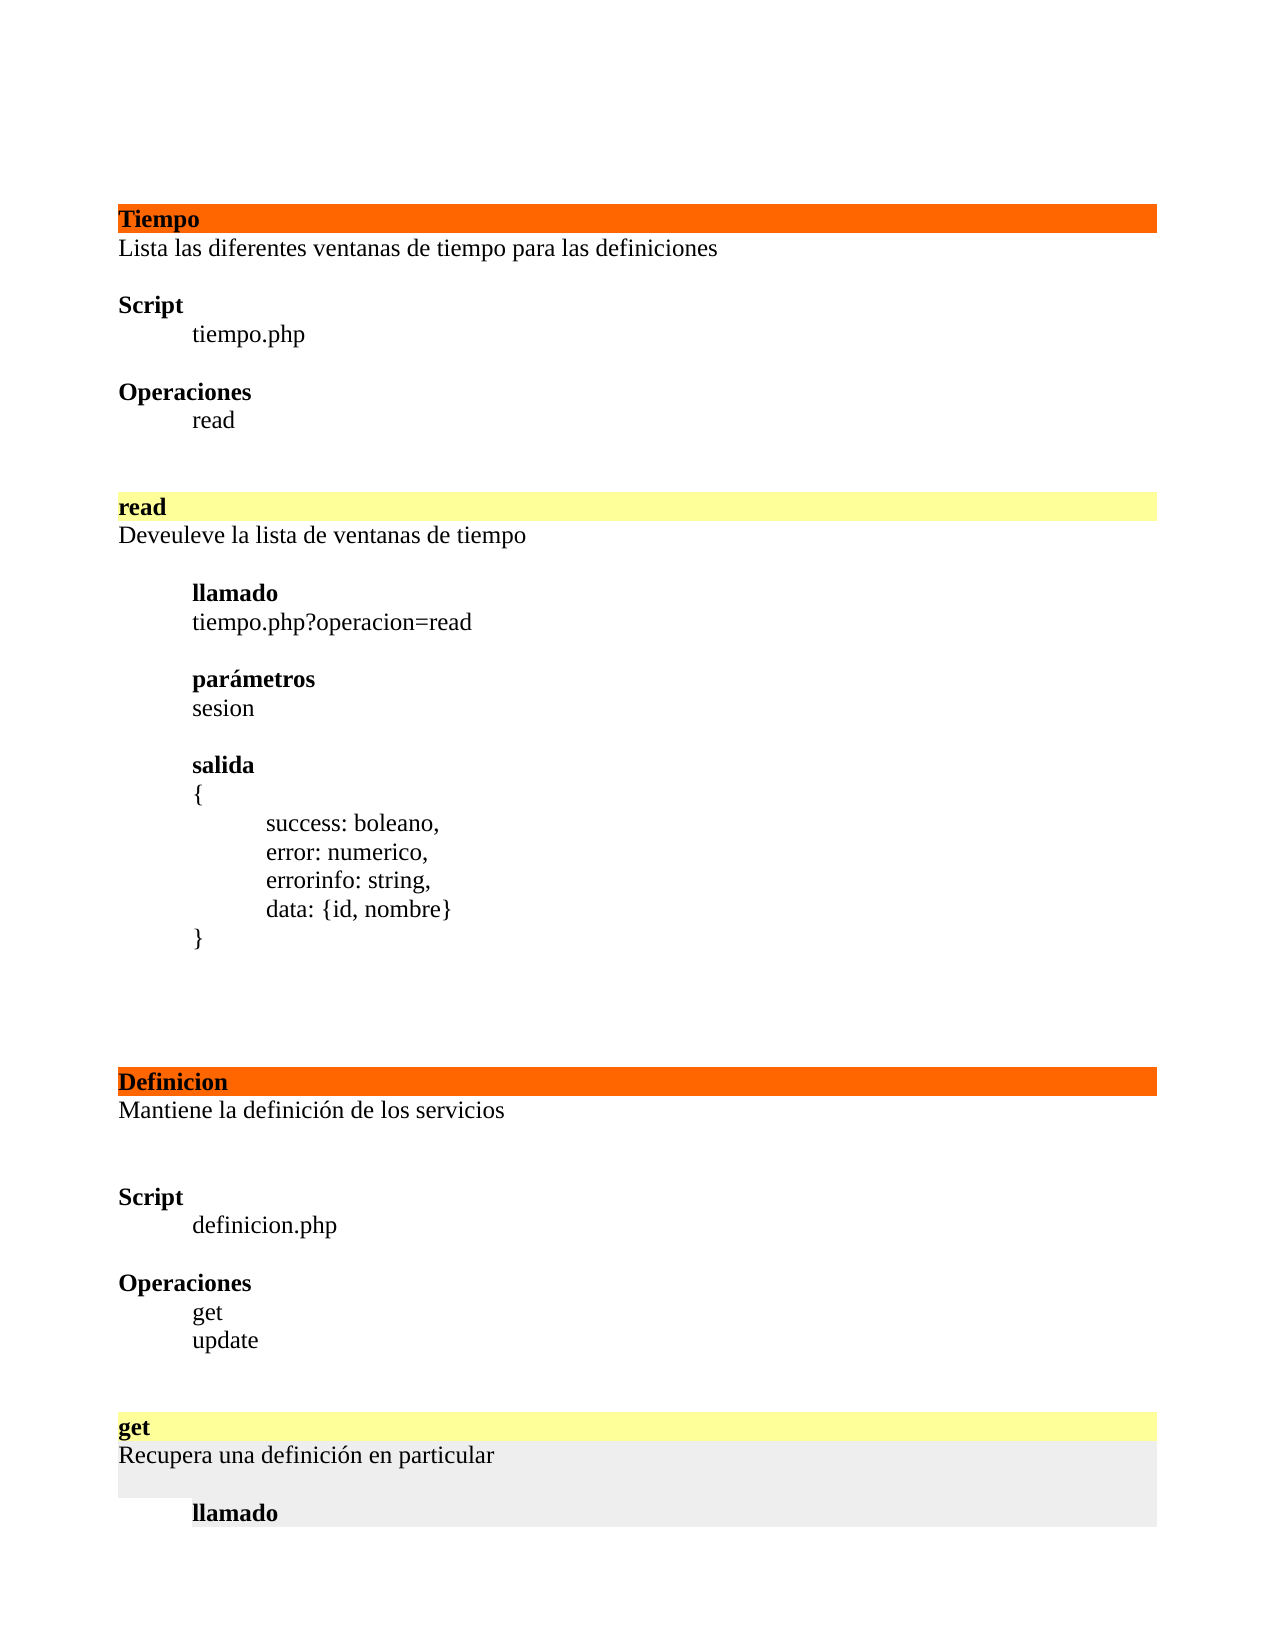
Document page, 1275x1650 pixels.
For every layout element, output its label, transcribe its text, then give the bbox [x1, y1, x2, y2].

text Lista las diferentes ventanas de tiempo para las definiciones [118, 233, 1157, 262]
text get [118, 1412, 1157, 1441]
text Mantiene la definición de los servicios [118, 1096, 1157, 1124]
text tiempo.php?operacion=read [192, 607, 1157, 636]
text salida [192, 751, 1157, 779]
text Definicion [118, 1067, 1157, 1096]
text get [118, 1297, 1157, 1326]
text parámetros [192, 664, 1157, 693]
text sesion [192, 693, 1157, 722]
text read [118, 406, 1157, 434]
text data: {id, nombre} [192, 894, 1157, 923]
text errorinfo: string, [192, 866, 1157, 894]
text Operaciones [118, 1268, 1157, 1297]
text error: numerico, [192, 837, 1157, 866]
text read [118, 492, 1157, 521]
text llamado [192, 578, 1157, 607]
text Tiempo [118, 204, 1157, 233]
text Script [118, 291, 1157, 319]
text success: boleano, [192, 808, 1157, 837]
text } [192, 923, 1157, 952]
text llamado [192, 1498, 1157, 1527]
text { [192, 779, 1157, 808]
text Script [118, 1182, 1157, 1211]
text Operaciones [118, 377, 1157, 406]
text definicion.php [118, 1211, 1157, 1239]
text Deveuleve la lista de ventanas de tiempo [118, 521, 1157, 549]
text update [118, 1326, 1157, 1354]
text tiempo.php [118, 319, 1157, 348]
text Recupera una definición en particular [118, 1441, 1157, 1469]
